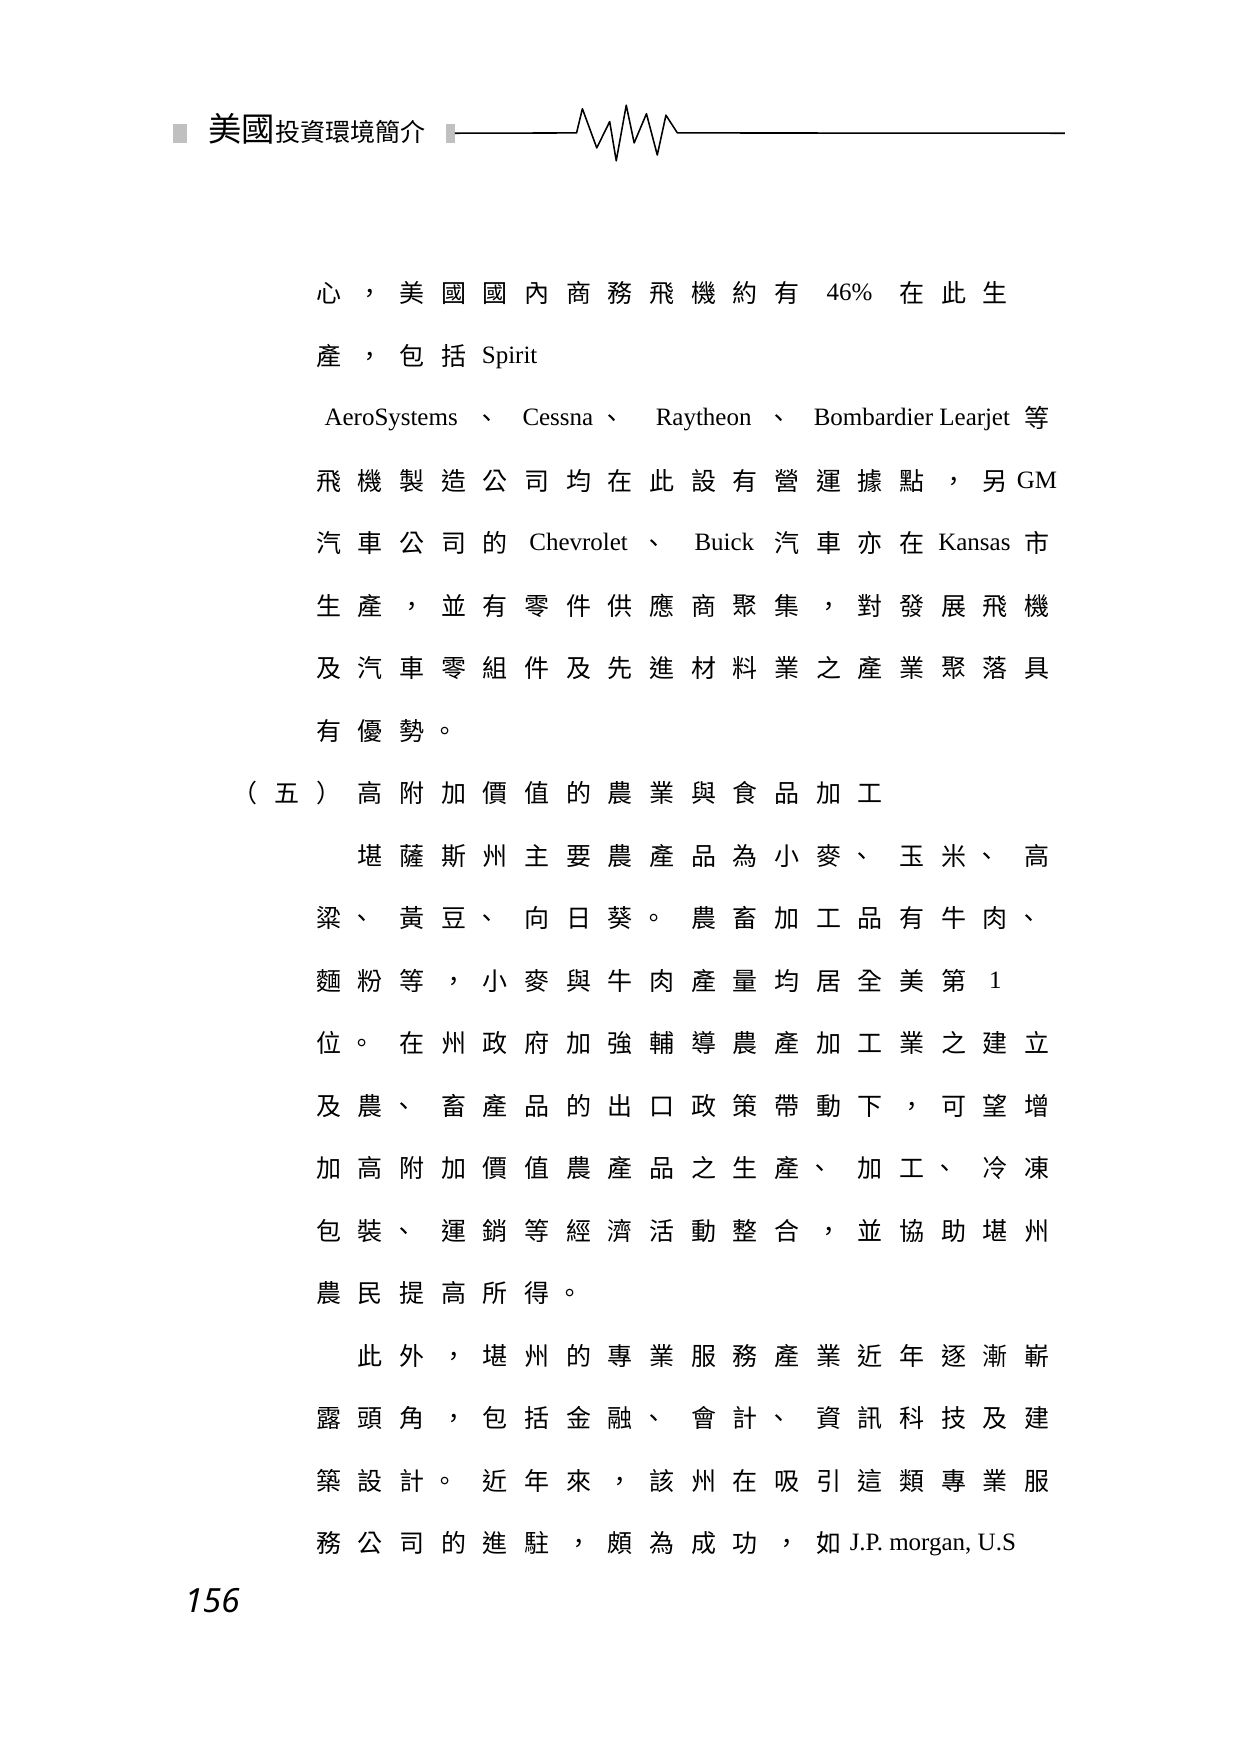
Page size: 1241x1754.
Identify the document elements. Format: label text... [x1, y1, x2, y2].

text （五）高附加價值的農業與食品加工 [207, 750, 1058, 813]
text 此外，堪州的專業服務產業近年逐漸嶄露頭角，包括金融、會計、資訊科技及建築設計。近年來，該州在吸引這類專業服務公司的進駐，頗為成功，如J.P. morgan, U.S [281, 1313, 1058, 1563]
text 心，美國國內商務飛機約有46%在此生產，包括Spirit AeroSystems、Cessna、Raytheon、Bombardier Learjet等飛機製造公司均在此設有營運據點，另GM汽車公司的Chevrolet、Buick汽車亦在Kansas市生產，並有零件供應商聚集，對發展飛機及汽車零組件及先進材料業之產業聚落具有優勢。 [281, 250, 1058, 750]
text 堪薩斯州主要農產品為小麥、玉米、高粱、黃豆、向日葵。農畜加工品有牛肉、麵粉等，小麥與牛肉產量均居全美第1位。在州政府加強輔導農產加工業之建立及農、畜產品的出口政策帶動下，可望增加高附加價值農產品之生產、加工、冷凍包裝、運銷等經濟活動整合，並協助堪州農民提高所得。 [281, 813, 1058, 1313]
